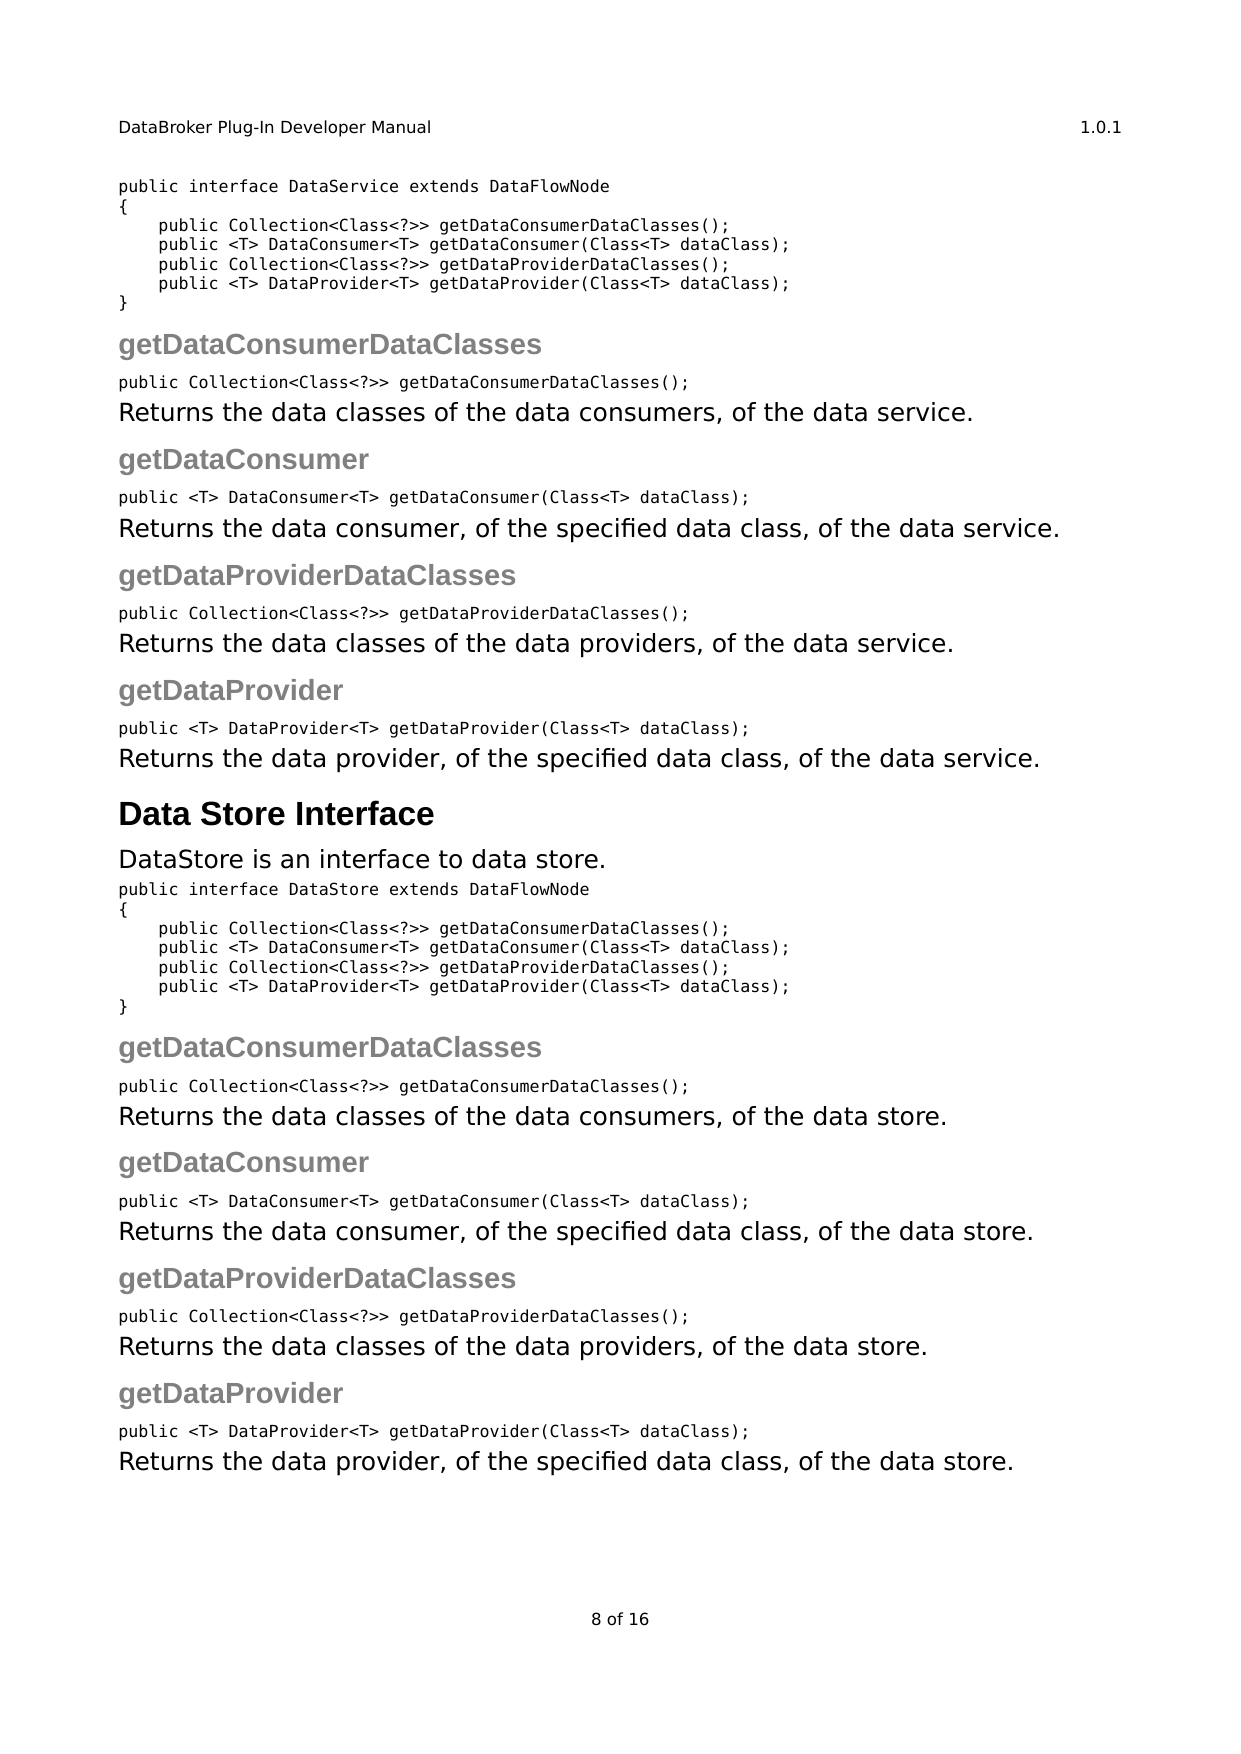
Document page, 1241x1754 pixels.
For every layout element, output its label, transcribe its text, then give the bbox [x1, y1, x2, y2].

text public <T> DataProvider<T> getDataProvider(Class<T> dataClass); [118, 719, 1122, 738]
subtitle getDataConsumerDataClasses [118, 1030, 1122, 1064]
subtitle getDataProviderDataClasses [118, 557, 1122, 591]
subtitle getDataConsumer [118, 442, 1122, 476]
text public interface DataService extends DataFlowNode { public Collection<Class<?>> getDataConsumerDataClasses(); public <T> DataConsumer<T> getDataConsumer(Class<T> dataClass); public Collection<Class<?>> getDataProviderDataClasses(); public <T> DataProvider<T> getDataProvider(Class<T> dataClass); } [118, 177, 1122, 313]
subtitle getDataConsumerDataClasses [118, 327, 1122, 361]
text public interface DataStore extends DataFlowNode { public Collection<Class<?>> getDataConsumerDataClasses(); public <T> DataConsumer<T> getDataConsumer(Class<T> dataClass); public Collection<Class<?>> getDataProviderDataClasses(); public <T> DataProvider<T> getDataProvider(Class<T> dataClass); } [118, 880, 1122, 1016]
subtitle getDataConsumer [118, 1146, 1122, 1179]
text Returns the data classes of the data providers, of the data service. [118, 629, 1122, 658]
subtitle getDataProvider [118, 1376, 1122, 1409]
text Returns the data provider, of the specified data class, of the data store. [118, 1447, 1122, 1476]
text public <T> DataProvider<T> getDataProvider(Class<T> dataClass); [118, 1422, 1122, 1441]
text public <T> DataConsumer<T> getDataConsumer(Class<T> dataClass); [118, 1192, 1122, 1211]
subtitle getDataProviderDataClasses [118, 1261, 1122, 1294]
text Returns the data provider, of the specified data class, of the data service. [118, 744, 1122, 773]
text Returns the data consumer, of the specified data class, of the data store. [118, 1217, 1122, 1246]
text Returns the data classes of the data consumers, of the data store. [118, 1102, 1122, 1131]
text public Collection<Class<?>> getDataConsumerDataClasses(); [118, 1076, 1122, 1096]
text Returns the data classes of the data consumers, of the data service. [118, 399, 1122, 428]
text DataStore is an interface to data store. [118, 845, 1122, 874]
text public Collection<Class<?>> getDataProviderDataClasses(); [118, 603, 1122, 623]
text public Collection<Class<?>> getDataProviderDataClasses(); [118, 1307, 1122, 1326]
subtitle getDataProvider [118, 673, 1122, 706]
text Returns the data consumer, of the specified data class, of the data service. [118, 514, 1122, 543]
text public Collection<Class<?>> getDataConsumerDataClasses(); [118, 373, 1122, 393]
text Returns the data classes of the data providers, of the data store. [118, 1332, 1122, 1361]
subtitle Data Store Interface [118, 794, 1122, 833]
text public <T> DataConsumer<T> getDataConsumer(Class<T> dataClass); [118, 488, 1122, 508]
